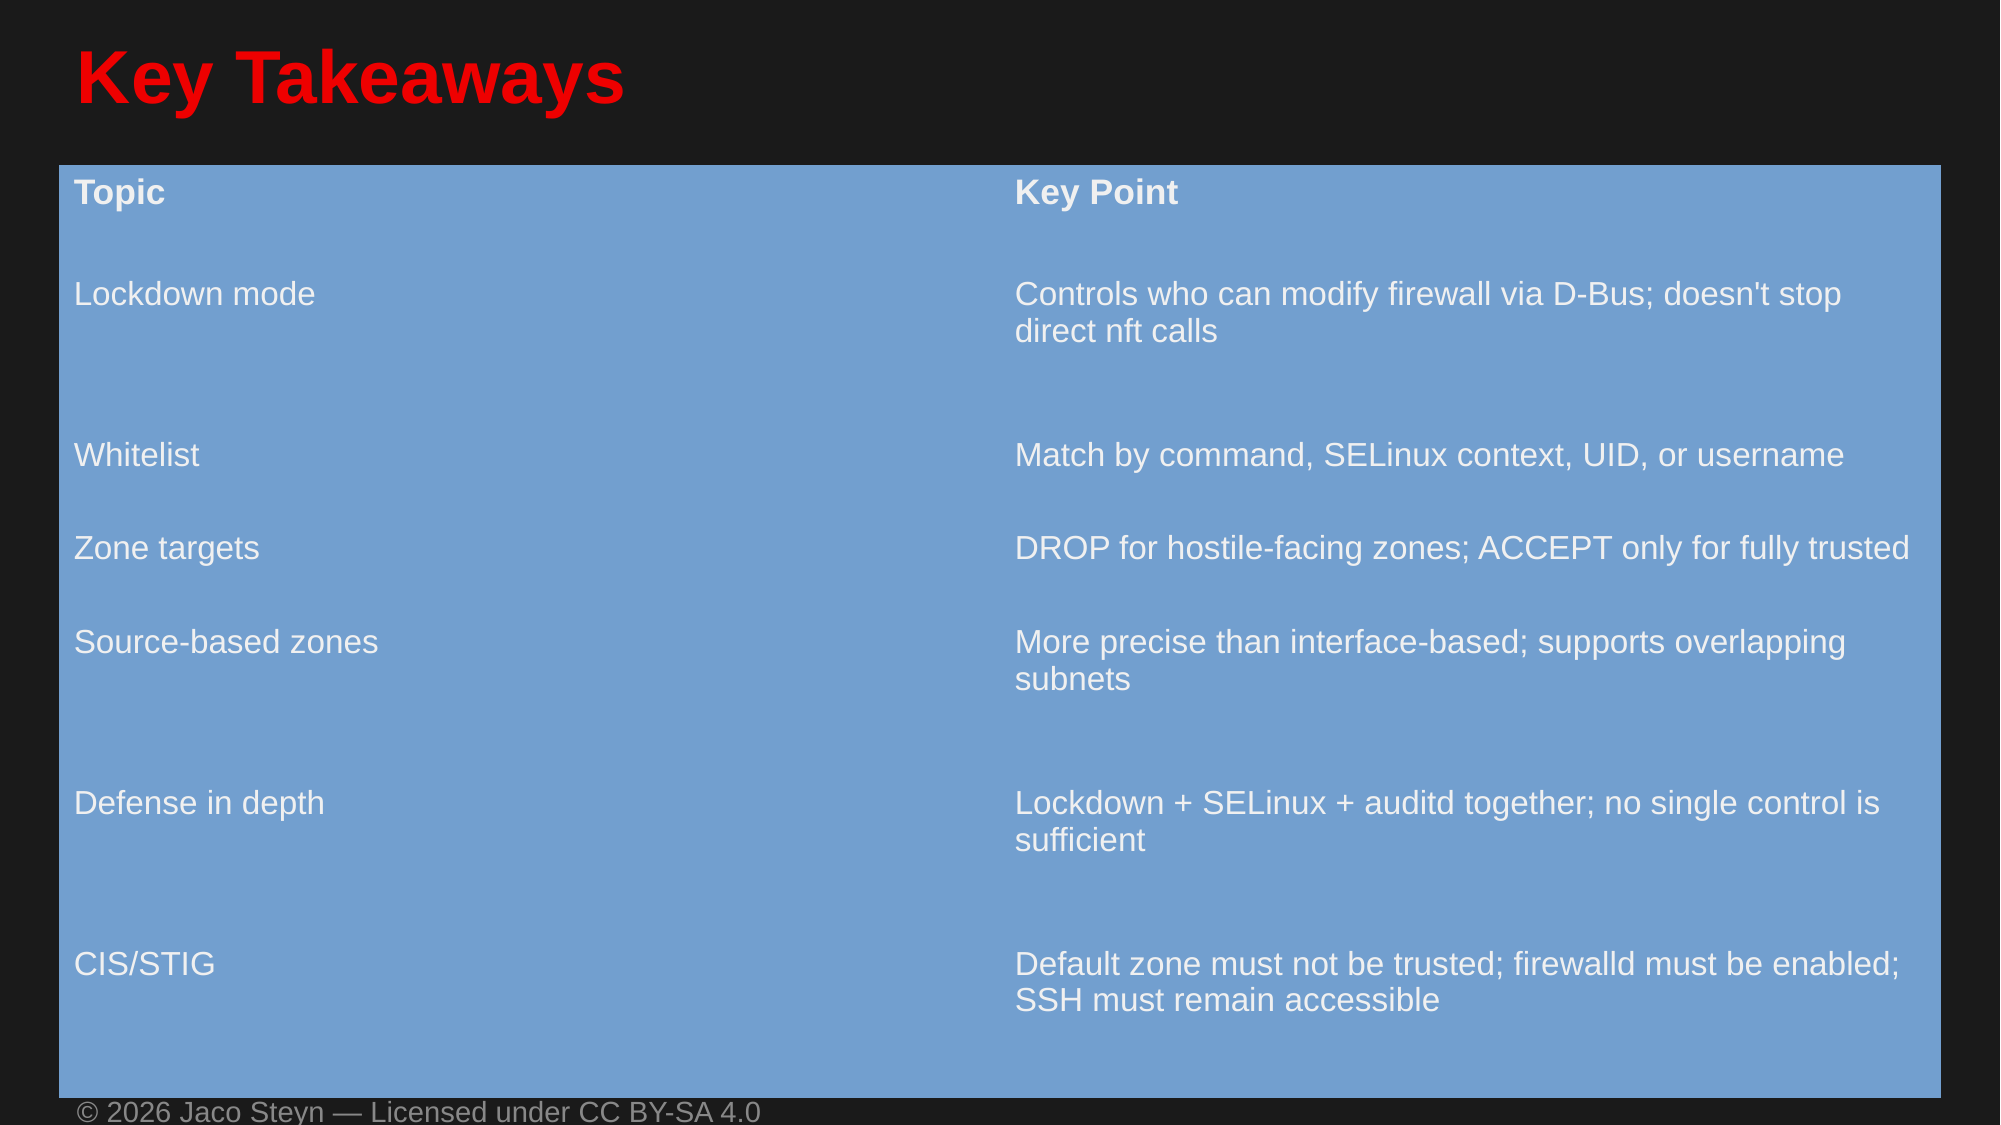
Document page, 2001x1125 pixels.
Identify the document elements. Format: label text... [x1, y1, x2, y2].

table_cell DROP for hostile-facing zones; ACCEPT only for fully trusted [1000, 522, 1941, 616]
table_cell Lockdown mode [59, 268, 1000, 429]
table_cell More precise than interface-based; supports overlapping subnets [1000, 616, 1941, 777]
table_cell Controls who can modify firewall via D-Bus; doesn't stop direct nft calls [1000, 268, 1941, 429]
table_cell Source-based zones [59, 616, 1000, 777]
table_header Key Point [1000, 165, 1941, 268]
text_box © 2026 Jaco Steyn — Licensed under CC BY-SA 4.0 [59, 1083, 1942, 1120]
table_cell Zone targets [59, 522, 1000, 616]
text_box Key Takeaways [59, 23, 1942, 142]
table_header Topic [59, 165, 1000, 268]
table_cell CIS/STIG [59, 938, 1000, 1083]
table_cell Lockdown + SELinux + auditd together; no single control is sufficient [1000, 777, 1941, 938]
table_cell Match by command, SELinux context, UID, or username [1000, 429, 1941, 522]
table_cell Whitelist [59, 429, 1000, 522]
table_cell Defense in depth [59, 777, 1000, 938]
table_cell Default zone must not be trusted; firewalld must be enabled; SSH must remain accessible [1000, 938, 1941, 1083]
